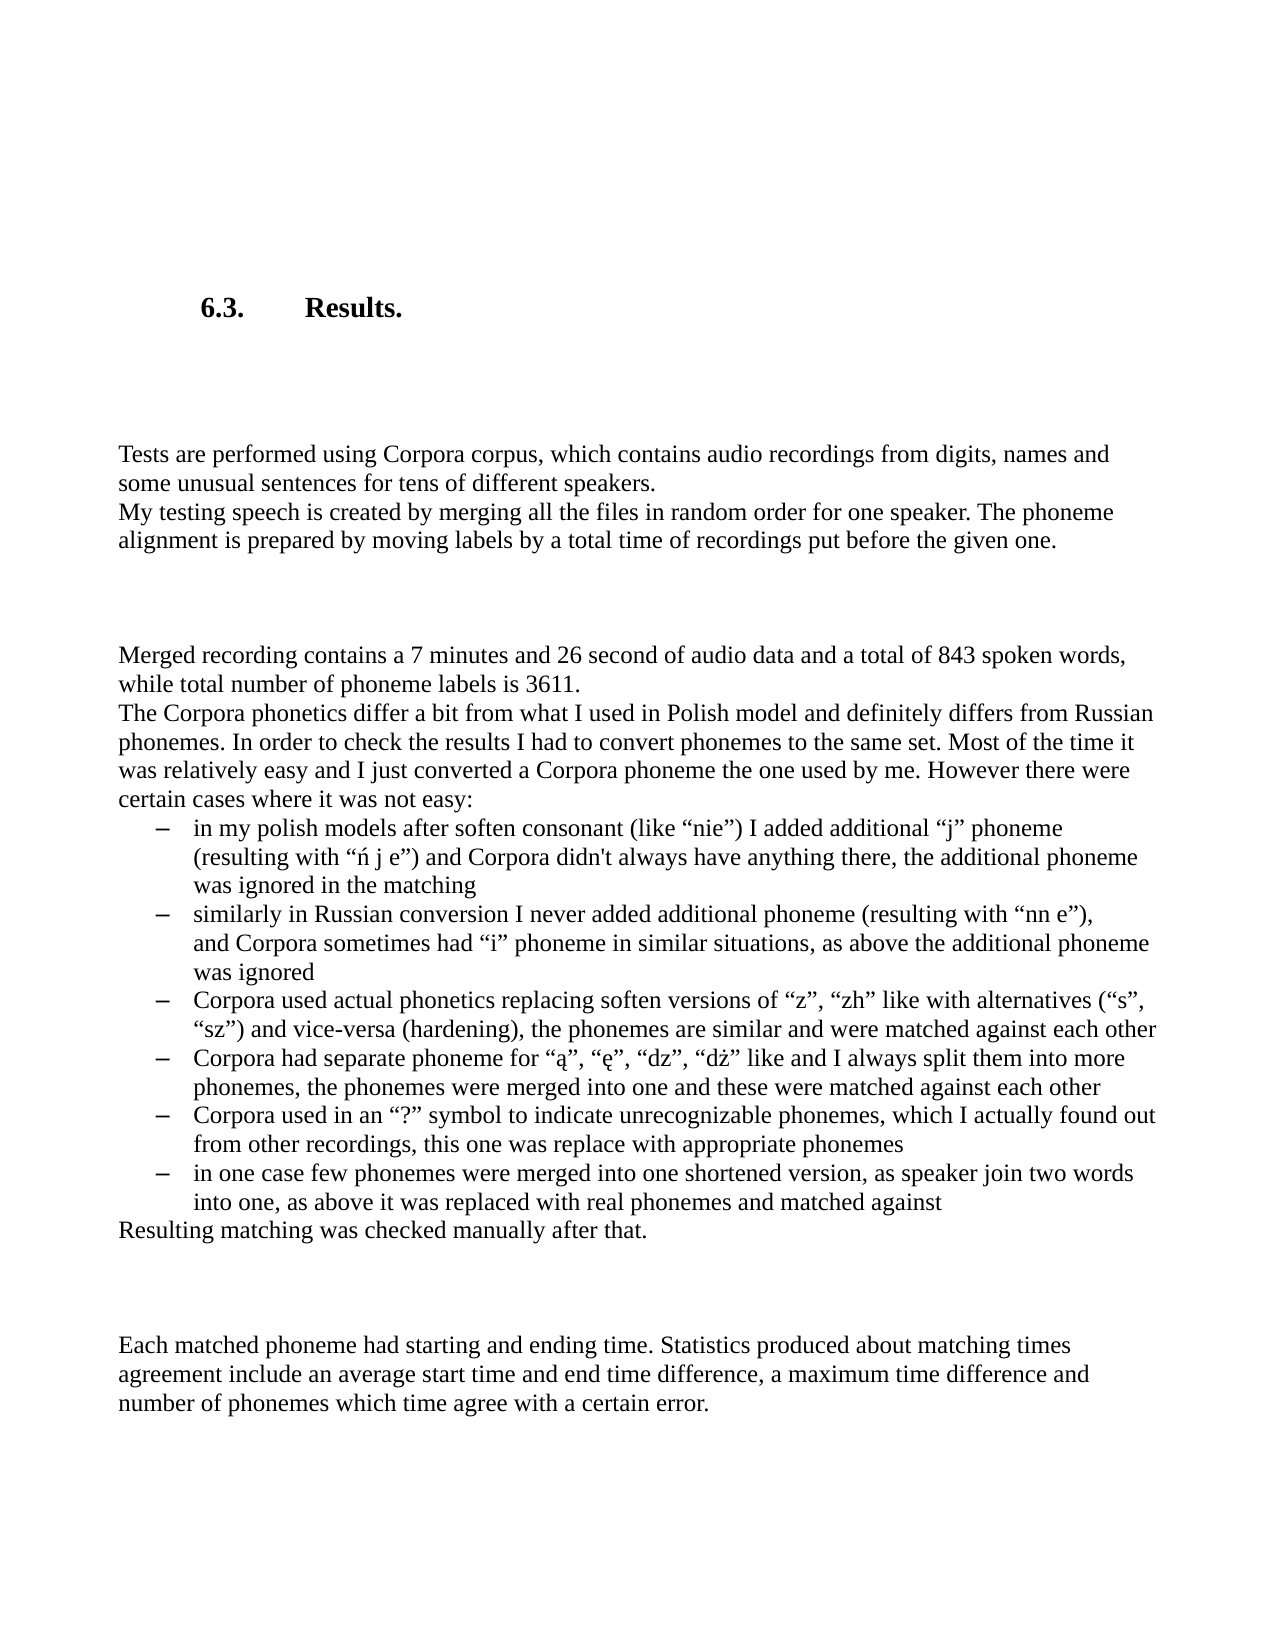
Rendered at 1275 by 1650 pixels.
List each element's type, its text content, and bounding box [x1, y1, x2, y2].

list and Corpora sometimes had “i” phoneme in similar situations, as above the additional phoneme was ignored [156, 928, 1157, 985]
text Merged recording contains a 7 minutes and 26 second of audio data and a total of 843 spoken words, [118, 640, 1157, 669]
list Corpora used actual phonetics replacing soften versions of “z”, “zh” like with alternatives (“s”, “sz”) and vice-versa (hardening), the phonemes are similar and were matched against each other [156, 985, 1157, 1043]
list Results. [193, 291, 1157, 324]
list Corpora used in an “?” symbol to indicate unrecognizable phonemes, which I actually found out from other recordings, this one was replace with appropriate phonemes [156, 1100, 1157, 1158]
text Tests are performed using Corpora corpus, which contains audio recordings from digits, names and some unusual sentences for tens of different speakers. [118, 439, 1157, 497]
text My testing speech is created by merging all the files in random order for one speaker. The phoneme alignment is prepared by moving labels by a total time of recordings put before the given one. [118, 497, 1157, 554]
text The Corpora phonetics differ a bit from what I used in Polish model and definitely differs from Russian phonemes. In order to check the results I had to convert phonemes to the same set. Most of the time it was relatively easy and I just converted a Corpora phoneme the one used by me. However there were certain cases where it was not easy: [118, 698, 1157, 813]
list in one case few phonemes were merged into one shortened version, as speaker join two words into one, as above it was replaced with real phonemes and matched against [156, 1158, 1157, 1215]
text while total number of phoneme labels is 3611. [118, 669, 1157, 698]
text Each matched phoneme had starting and ending time. Statistics produced about matching times agreement include an average start time and end time difference, a maximum time difference and number of phonemes which time agree with a certain error. [118, 1330, 1157, 1417]
list Corpora had separate phoneme for “ą”, “ę”, “dz”, “dż” like and I always split them into more phonemes, the phonemes were merged into one and these were matched against each other [156, 1043, 1157, 1100]
text Resulting matching was checked manually after that. [118, 1215, 1157, 1244]
list in my polish models after soften consonant (like “nie”) I added additional “j” phoneme (resulting with “ń j e”) and Corpora didn't always have anything there, the additional phoneme was ignored in the matching [156, 813, 1157, 899]
list similarly in Russian conversion I never added additional phoneme (resulting with “nn e”), [156, 899, 1157, 928]
